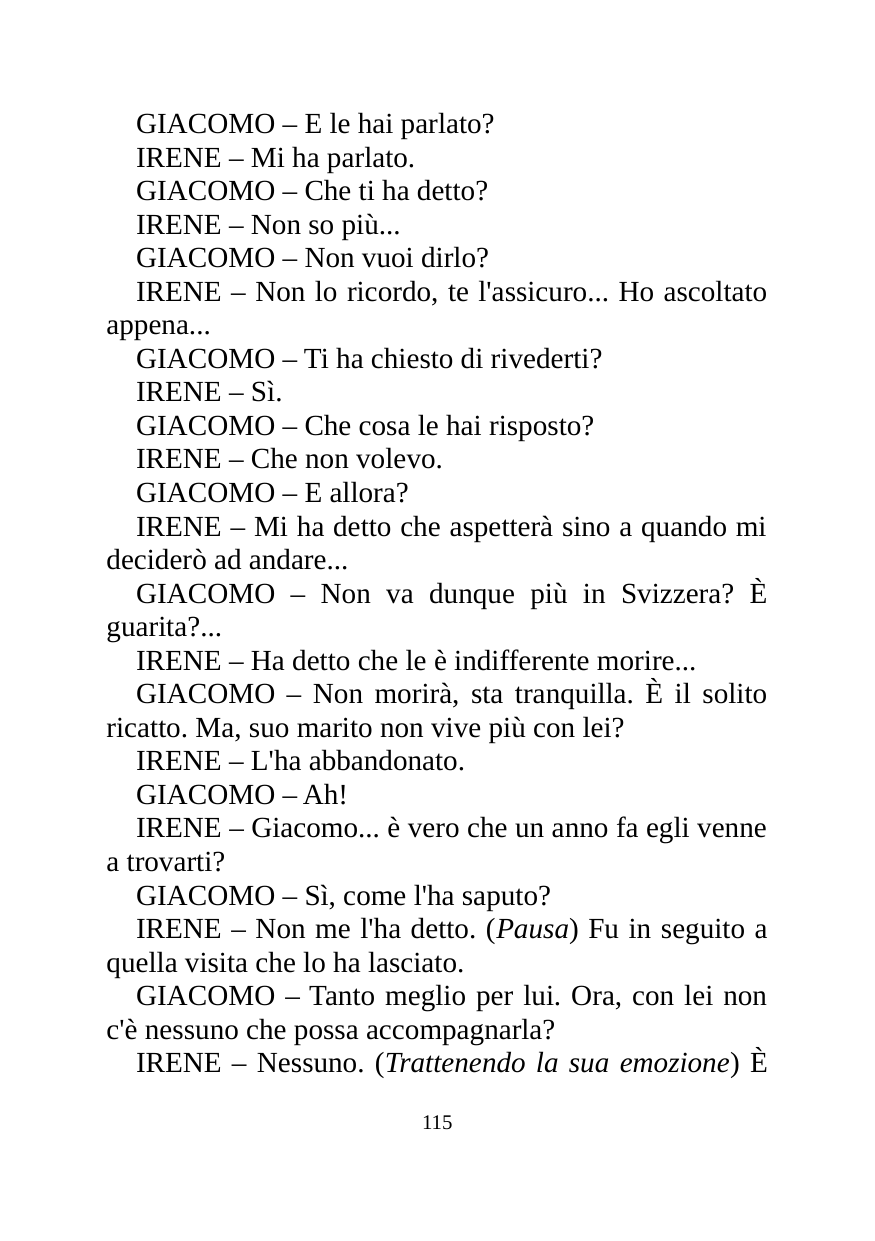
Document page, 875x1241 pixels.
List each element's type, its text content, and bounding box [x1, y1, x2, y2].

text GIACOMO – E allora? [106, 475, 768, 509]
text IRENE – Che non volevo. [106, 442, 768, 475]
text GIACOMO – Che ti ha detto? [106, 173, 768, 207]
text IRENE – Giacomo... è vero che un anno fa egli venne a trovarti? [106, 811, 768, 878]
text GIACOMO – Ti ha chiesto di rivederti? [106, 341, 768, 374]
text GIACOMO – E le hai parlato? [106, 106, 768, 140]
text IRENE – Non lo ricordo, te l'assicuro... Ho ascoltato appena... [106, 274, 768, 341]
text IRENE – Ha detto che le è indifferente morire... [106, 643, 768, 676]
text GIACOMO – Non morirà, sta tranquilla. È il solito ricatto. Ma, suo marito non vive più con lei? [106, 676, 768, 743]
text IRENE – Nessuno. (Trattenendo la sua emozione) È [106, 1045, 768, 1079]
text GIACOMO – Ah! [106, 777, 768, 811]
text GIACOMO – Che cosa le hai risposto? [106, 408, 768, 442]
text IRENE – Non so più... [106, 207, 768, 240]
text GIACOMO – Non va dunque più in Svizzera? È guarita?... [106, 576, 768, 643]
text GIACOMO – Tanto meglio per lui. Ora, con lei non c'è nessuno che possa accompagnarla? [106, 978, 768, 1045]
text GIACOMO – Non vuoi dirlo? [106, 240, 768, 274]
text IRENE – L'ha abbandonato. [106, 743, 768, 777]
text GIACOMO – Sì, come l'ha saputo? [106, 878, 768, 911]
text IRENE – Sì. [106, 374, 768, 408]
text IRENE – Mi ha detto che aspetterà sino a quando mi deciderò ad andare... [106, 509, 768, 576]
text IRENE – Non me l'ha detto. (Pausa) Fu in seguito a quella visita che lo ha lasciato. [106, 911, 768, 978]
text IRENE – Mi ha parlato. [106, 140, 768, 173]
